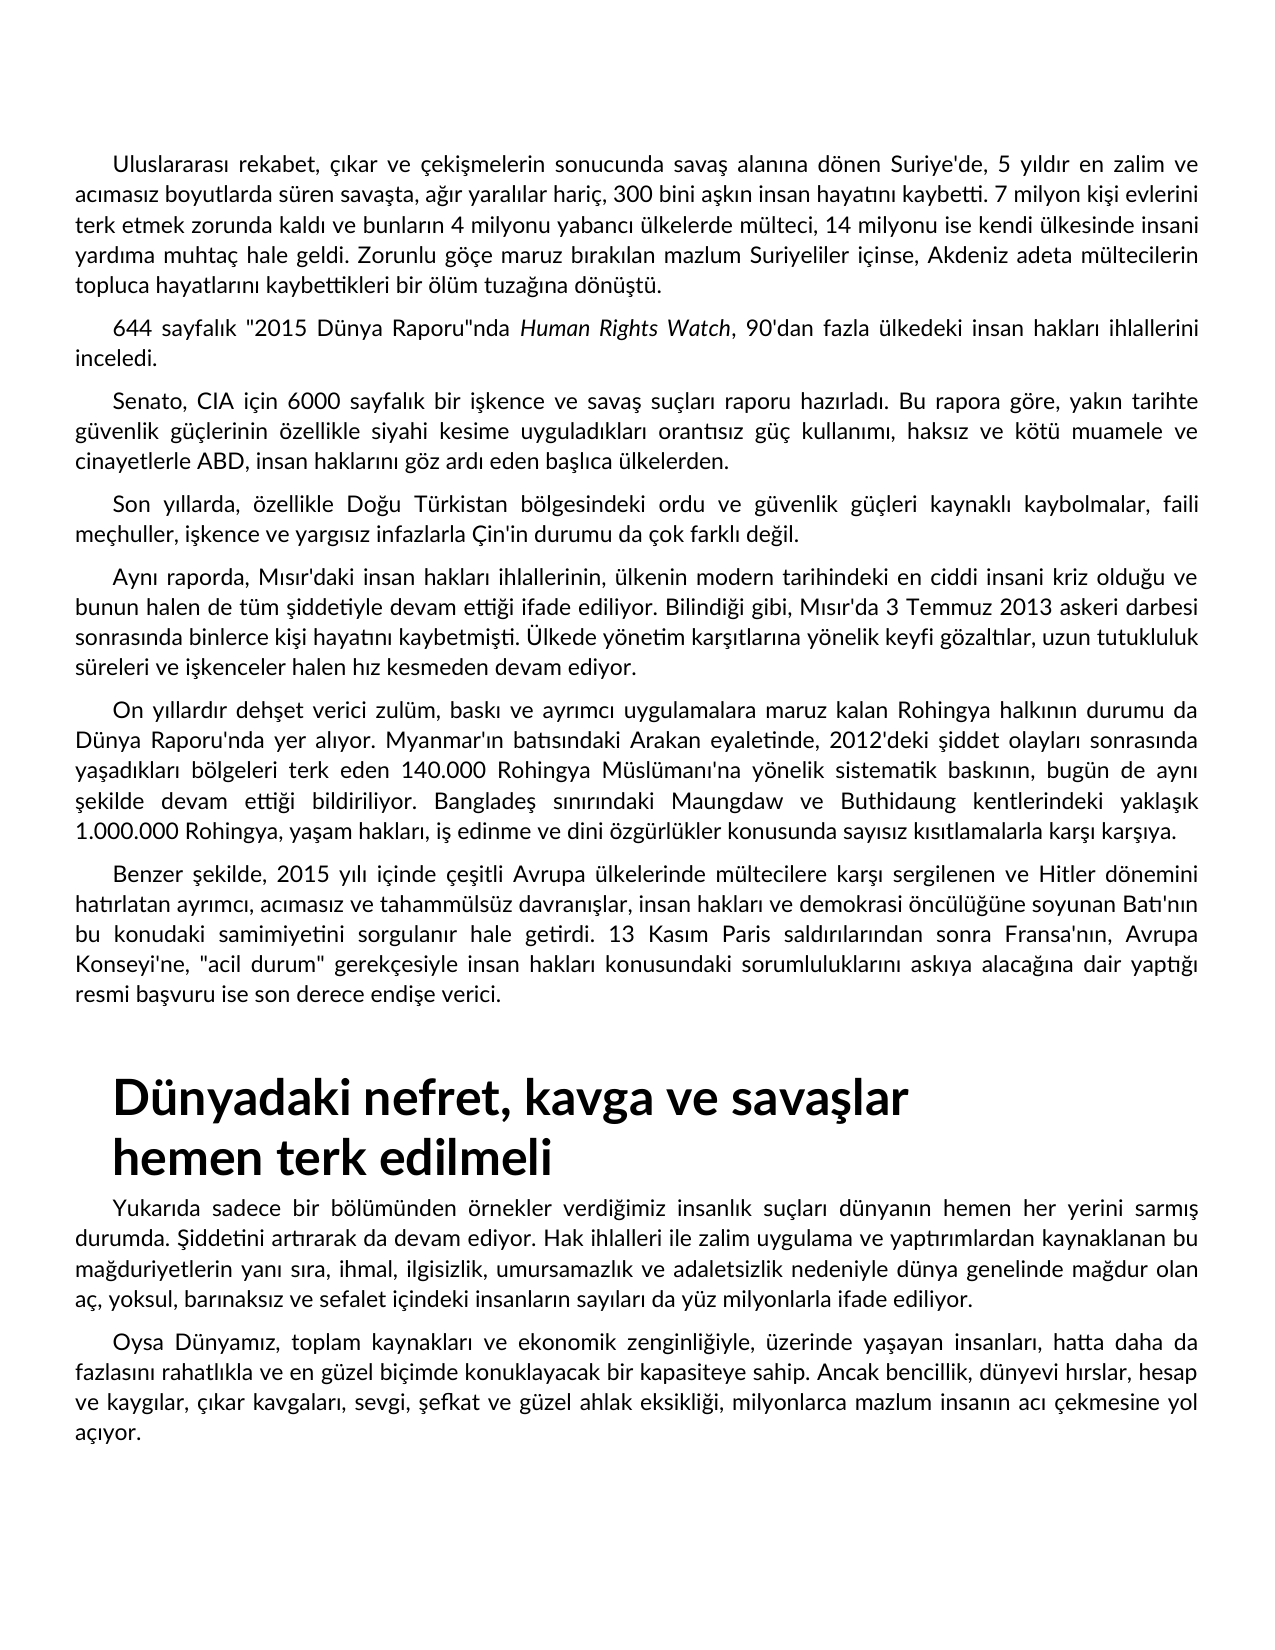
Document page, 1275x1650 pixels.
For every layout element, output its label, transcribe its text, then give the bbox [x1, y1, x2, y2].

text Benzer şekilde, 2015 yılı içinde çeşitli Avrupa ülkelerinde mültecilere karşı sergilenen ve Hitler dönemini hatırlatan ayrımcı, acımasız ve tahammülsüz davranışlar, insan hakları ve demokrasi öncülüğüne soyunan Batı'nın bu konudaki samimiyetini sorgulanır hale getirdi. 13 Kasım Paris saldırılarından sonra Fransa'nın, Avrupa Konseyi'ne, "acil durum" gerekçesiyle insan hakları konusundaki sorumluluklarını askıya alacağına dair yaptığı resmi başvuru ise son derece endişe verici. [75, 859, 1200, 1008]
text Uluslararası rekabet, çıkar ve çekişmelerin sonucunda savaş alanına dönen Suriye'de, 5 yıldır en zalim ve acımasız boyutlarda süren savaşta, ağır yaralılar hariç, 300 bini aşkın insan hayatını kaybetti. 7 milyon kişi evlerini terk etmek zorunda kaldı ve bunların 4 milyonu yabancı ülkelerde mülteci, 14 milyonu ise kendi ülkesinde insani yardıma muhtaç hale geldi. Zorunlu göçe maruz bırakılan mazlum Suriyeliler içinse, Akdeniz adeta mültecilerin topluca hayatlarını kaybettikleri bir ölüm tuzağına dönüştü. [75, 150, 1200, 298]
text Aynı raporda, Mısır'daki insan hakları ihlallerinin, ülkenin modern tarihindeki en ciddi insani kriz olduğu ve bunun halen de tüm şiddetiyle devam ettiği ifade ediliyor. Bilindiği gibi, Mısır'da 3 Temmuz 2013 askeri darbesi sonrasında binlerce kişi hayatını kaybetmişti. Ülkede yönetim karşıtlarına yönelik keyfi gözaltılar, uzun tutukluluk süreleri ve işkenceler halen hız kesmeden devam ediyor. [75, 562, 1200, 681]
text Oysa Dünyamız, toplam kaynakları ve ekonomik zenginliğiyle, üzerinde yaşayan insanları, hatta daha da fazlasını rahatlıkla ve en güzel biçimde konuklayacak bir kapasiteye sahip. Ancak bencillik, dünyevi hırslar, hesap ve kaygılar, çıkar kavgaları, sevgi, şefkat ve güzel ahlak eksikliği, milyonlarca mazlum insanın acı çekmesine yol açıyor. [75, 1327, 1200, 1445]
text Yukarıda sadece bir bölümünden örnekler verdiğimiz insanlık suçları dünyanın hemen her yerini sarmış durumda. Şiddetini artırarak da devam ediyor. Hak ihlalleri ile zalim uygulama ve yaptırımlardan kaynaklanan bu mağduriyetlerin yanı sıra, ihmal, ilgisizlik, umursamazlık ve adaletsizlik nedeniyle dünya genelinde mağdur olan aç, yoksul, barınaksız ve sefalet içindeki insanların sayıları da yüz milyonlarla ifade ediliyor. [75, 1194, 1200, 1312]
text Senato, CIA için 6000 sayfalık bir işkence ve savaş suçları raporu hazırladı. Bu rapora göre, yakın tarihte güvenlik güçlerinin özellikle siyahi kesime uyguladıkları orantısız güç kullanımı, haksız ve kötü muamele ve cinayetlerle ABD, insan haklarını göz ardı eden başlıca ülkelerden. [75, 386, 1200, 474]
text 644 sayfalık "2015 Dünya Raporu"nda Human Rights Watch, 90'dan fazla ülkedeki insan hakları ihlallerini inceledi. [75, 313, 1200, 371]
subtitle Dünyadaki nefret, kavga ve savaşlar hemen terk edilmeli [112, 1066, 1200, 1186]
text On yıllardır dehşet verici zulüm, baskı ve ayrımcı uygulamalara maruz kalan Rohingya halkının durumu da Dünya Raporu'nda yer alıyor. Myanmar'ın batısındaki Arakan eyaletinde, 2012'deki şiddet olayları sonrasında yaşadıkları bölgeleri terk eden 140.000 Rohingya Müslümanı'na yönelik sistematik baskının, bugün de aynı şekilde devam ettiği bildiriliyor. Bangladeş sınırındaki Maungdaw ve Buthidaung kentlerindeki yaklaşık 1.000.000 Rohingya, yaşam hakları, iş edinme ve dini özgürlükler konusunda sayısız kısıtlamalarla karşı karşıya. [75, 696, 1200, 844]
text Son yıllarda, özellikle Doğu Türkistan bölgesindeki ordu ve güvenlik güçleri kaynaklı kaybolmalar, faili meçhuller, işkence ve yargısız infazlarla Çin'in durumu da çok farklı değil. [75, 489, 1200, 547]
